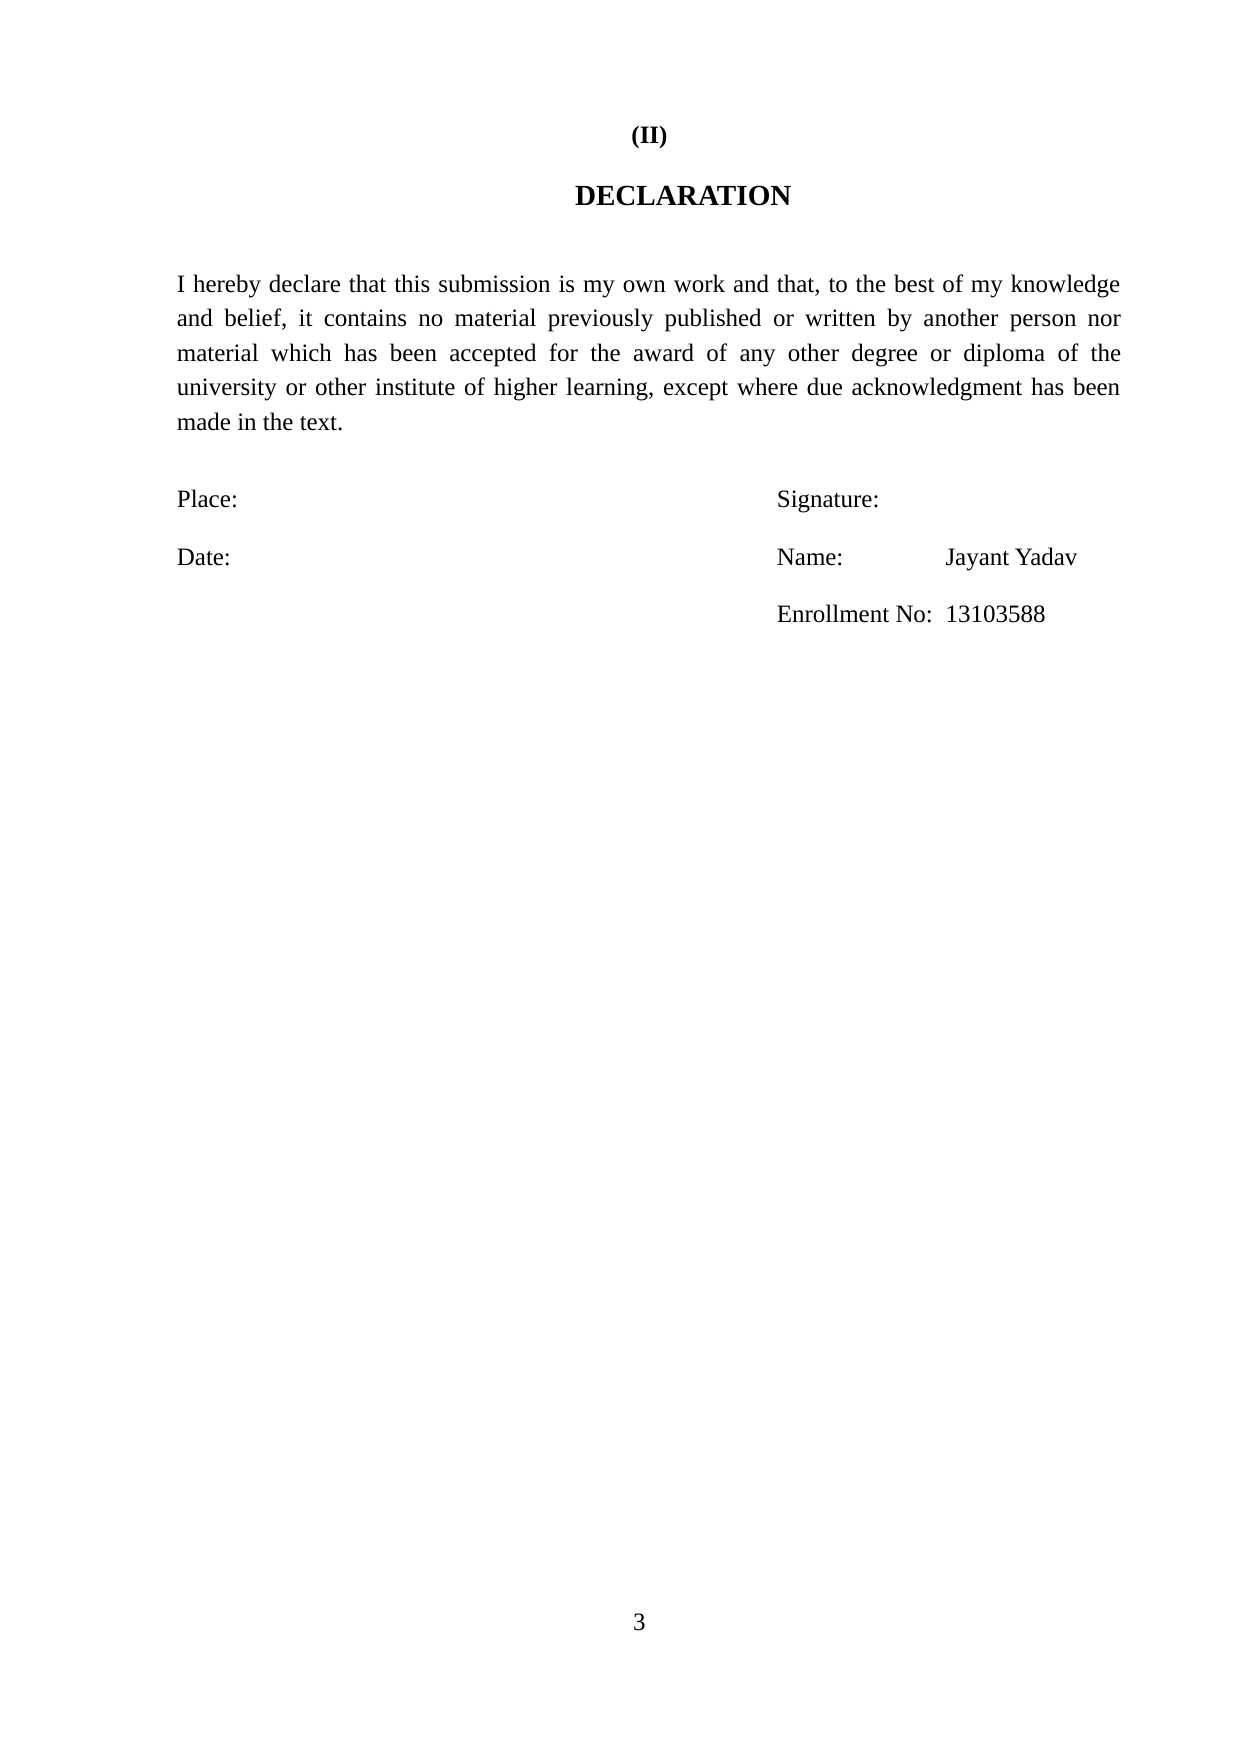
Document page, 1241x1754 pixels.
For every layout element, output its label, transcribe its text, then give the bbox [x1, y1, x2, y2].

text Place: Signature: [177, 484, 1122, 513]
text I hereby declare that this submission is my own work and that, to the best of my knowledge and belief, it contains no material previously published or written by another person nor material which has been accepted for the award of any other degree or diploma of the university or other institute of higher learning, except where due acknowledgment has been made in the text. [177, 269, 1122, 435]
text Date: Name: Jayant Yadav [177, 542, 1122, 571]
text Enrollment No: 13103588 [177, 599, 1122, 628]
text (II) [177, 120, 1122, 149]
text DECLARATION [139, 178, 1122, 211]
